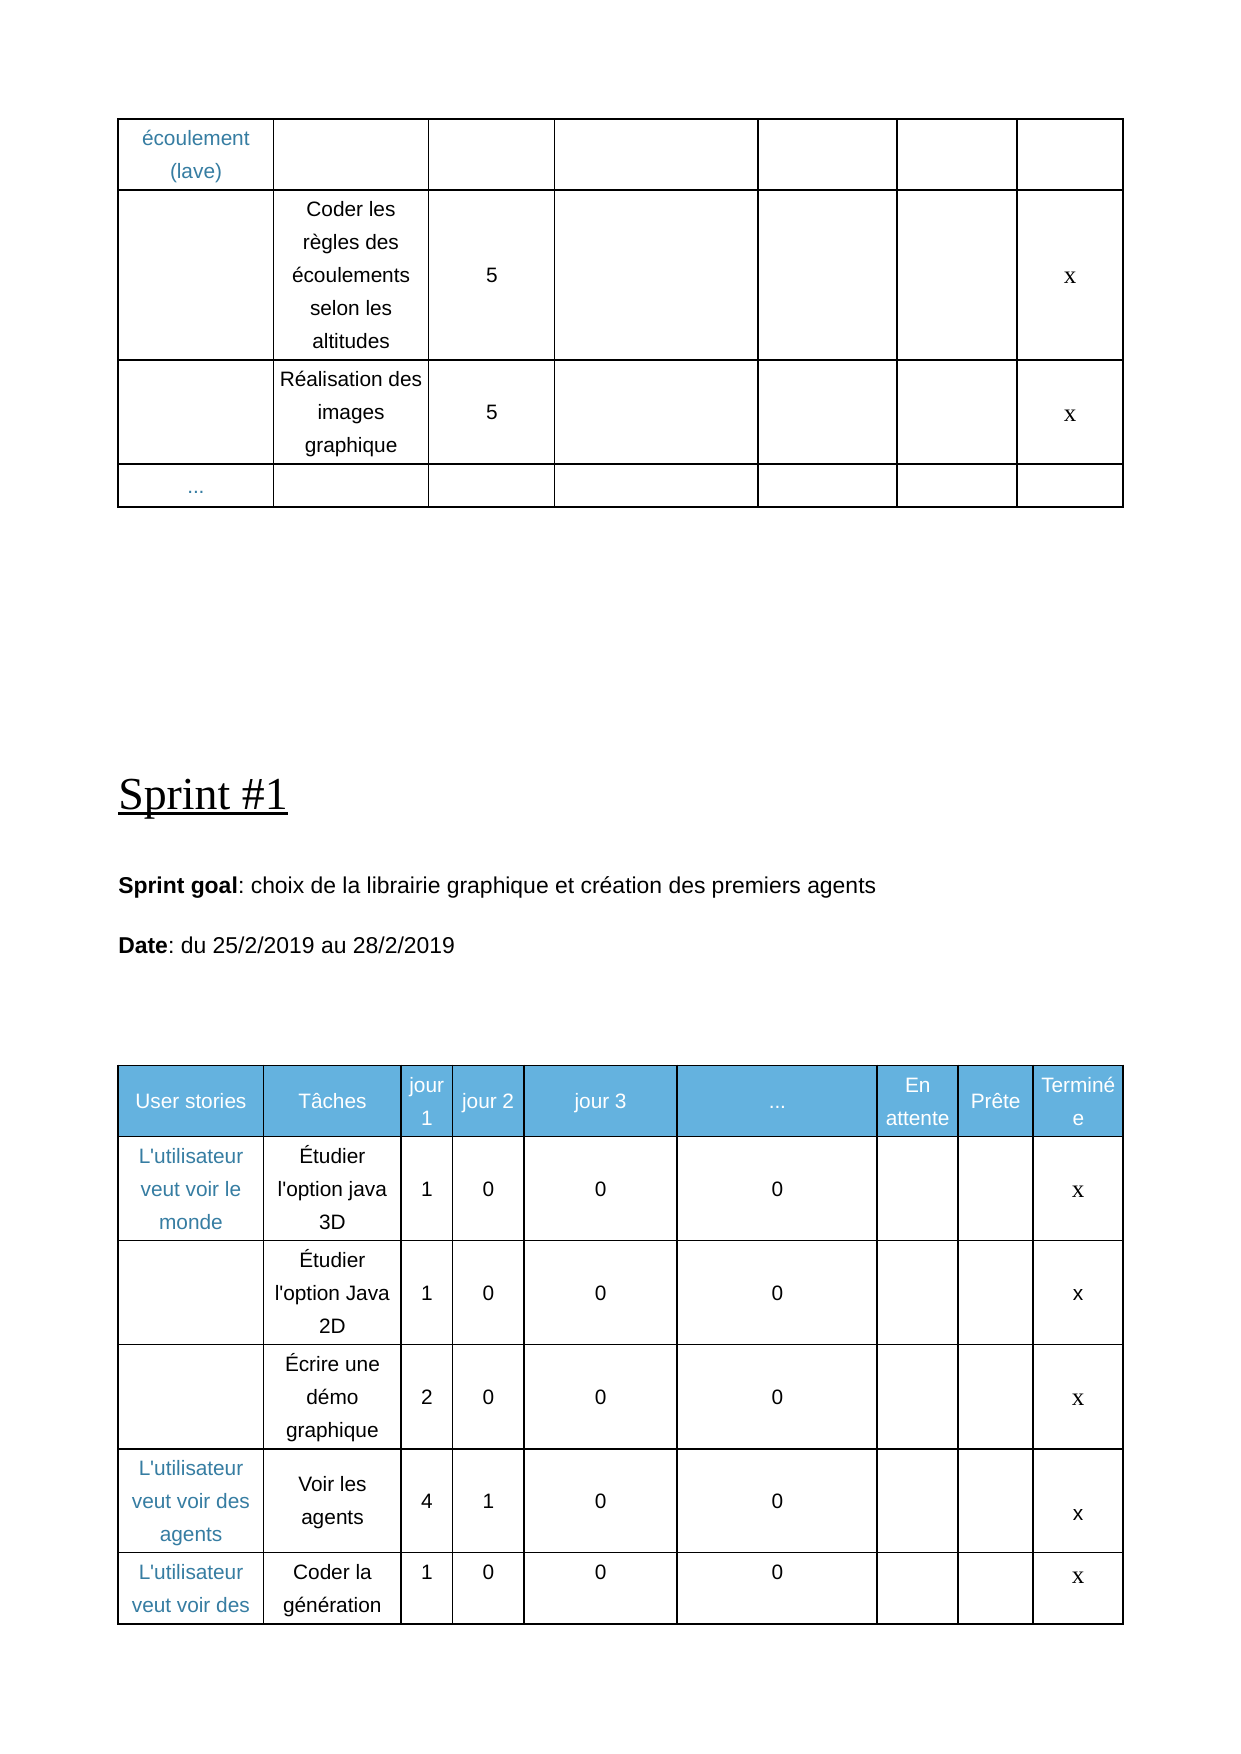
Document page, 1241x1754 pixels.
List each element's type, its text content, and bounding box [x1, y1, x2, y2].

table_cell x [1034, 1345, 1122, 1448]
table_cell Étudier l'option Java 2D [264, 1241, 400, 1344]
table_cell [959, 1450, 1032, 1552]
table_cell [759, 465, 896, 506]
table_cell [959, 1345, 1032, 1448]
table_cell Réalisation des images graphique [274, 361, 428, 463]
table_header jour 2 [453, 1066, 523, 1136]
table_cell [274, 465, 428, 506]
table_cell 0 [678, 1137, 876, 1240]
table_cell 5 [429, 361, 554, 463]
table_cell 0 [678, 1345, 876, 1448]
table_cell 0 [678, 1241, 876, 1344]
table_cell [898, 465, 1016, 506]
table_cell [878, 1241, 957, 1344]
table_header Terminée [1034, 1066, 1122, 1136]
table_cell 0 [453, 1137, 523, 1240]
table_cell 0 [525, 1450, 676, 1552]
table_cell 0 [525, 1553, 676, 1623]
table_cell [959, 1553, 1032, 1623]
table_cell Écrire une démo graphique [264, 1345, 400, 1448]
table_cell Voir les agents [264, 1450, 400, 1552]
table_cell 0 [453, 1345, 523, 1448]
table_cell [429, 120, 554, 189]
table_cell [1018, 120, 1122, 189]
table_cell [119, 1345, 263, 1448]
table_header User stories [119, 1066, 263, 1136]
table_cell L'utilisateur veut voir des [119, 1553, 263, 1623]
table_cell [555, 191, 757, 359]
table_cell [119, 361, 273, 463]
table_header jour 1 [402, 1066, 452, 1136]
table_cell L'utilisateur veut voir le monde [119, 1137, 263, 1240]
table_cell 1 [453, 1450, 523, 1552]
table_cell [898, 191, 1016, 359]
table_cell 4 [402, 1450, 452, 1552]
table_cell 0 [678, 1450, 876, 1552]
table_cell [898, 361, 1016, 463]
table_cell 0 [678, 1553, 876, 1623]
table_cell 0 [453, 1241, 523, 1344]
table_cell [274, 120, 428, 189]
table_cell 1 [402, 1137, 452, 1240]
table_cell x [1034, 1241, 1122, 1344]
table_header jour 3 [525, 1066, 676, 1136]
table_header En attente [878, 1066, 957, 1136]
table_cell x [1034, 1137, 1122, 1240]
table_cell x [1018, 361, 1122, 463]
table_cell Coder les règles des écoulements selon les altitudes [274, 191, 428, 359]
table_cell ... [119, 465, 273, 506]
text Date: du 25/2/2019 au 28/2/2019 [118, 898, 1122, 958]
table_cell [959, 1241, 1032, 1344]
table_cell [878, 1450, 957, 1552]
table_cell 5 [429, 191, 554, 359]
table_cell x [1034, 1553, 1122, 1623]
table_cell [878, 1345, 957, 1448]
table_cell Étudier l'option java 3D [264, 1137, 400, 1240]
text Sprint goal: choix de la librairie graphique et création des premiers agents [118, 872, 1122, 898]
table_header ... [678, 1066, 876, 1136]
table_cell [898, 120, 1016, 189]
table_cell 0 [453, 1553, 523, 1623]
table_cell L'utilisateur veut voir des agents [119, 1450, 263, 1552]
table_cell 0 [525, 1137, 676, 1240]
table_cell [759, 120, 896, 189]
table_cell [555, 361, 757, 463]
table_cell écoulement (lave) [119, 120, 273, 189]
table_cell x [1018, 191, 1122, 359]
table_cell [119, 1241, 263, 1344]
table_cell [555, 465, 757, 506]
table_cell [759, 361, 896, 463]
table_cell Coder la génération [264, 1553, 400, 1623]
table_cell [1018, 465, 1122, 506]
table_cell 1 [402, 1553, 452, 1623]
table_cell x [1034, 1450, 1122, 1552]
table_cell 2 [402, 1345, 452, 1448]
table_cell [429, 465, 554, 506]
table_cell [959, 1137, 1032, 1240]
table_header Prête [959, 1066, 1032, 1136]
table_cell [878, 1137, 957, 1240]
text Sprint #1 [118, 766, 1122, 819]
table_cell [555, 120, 757, 189]
table_cell [119, 191, 273, 359]
table_cell 0 [525, 1345, 676, 1448]
table_cell [759, 191, 896, 359]
table_cell [878, 1553, 957, 1623]
table_cell 1 [402, 1241, 452, 1344]
table_header Tâches [264, 1066, 400, 1136]
table_cell 0 [525, 1241, 676, 1344]
